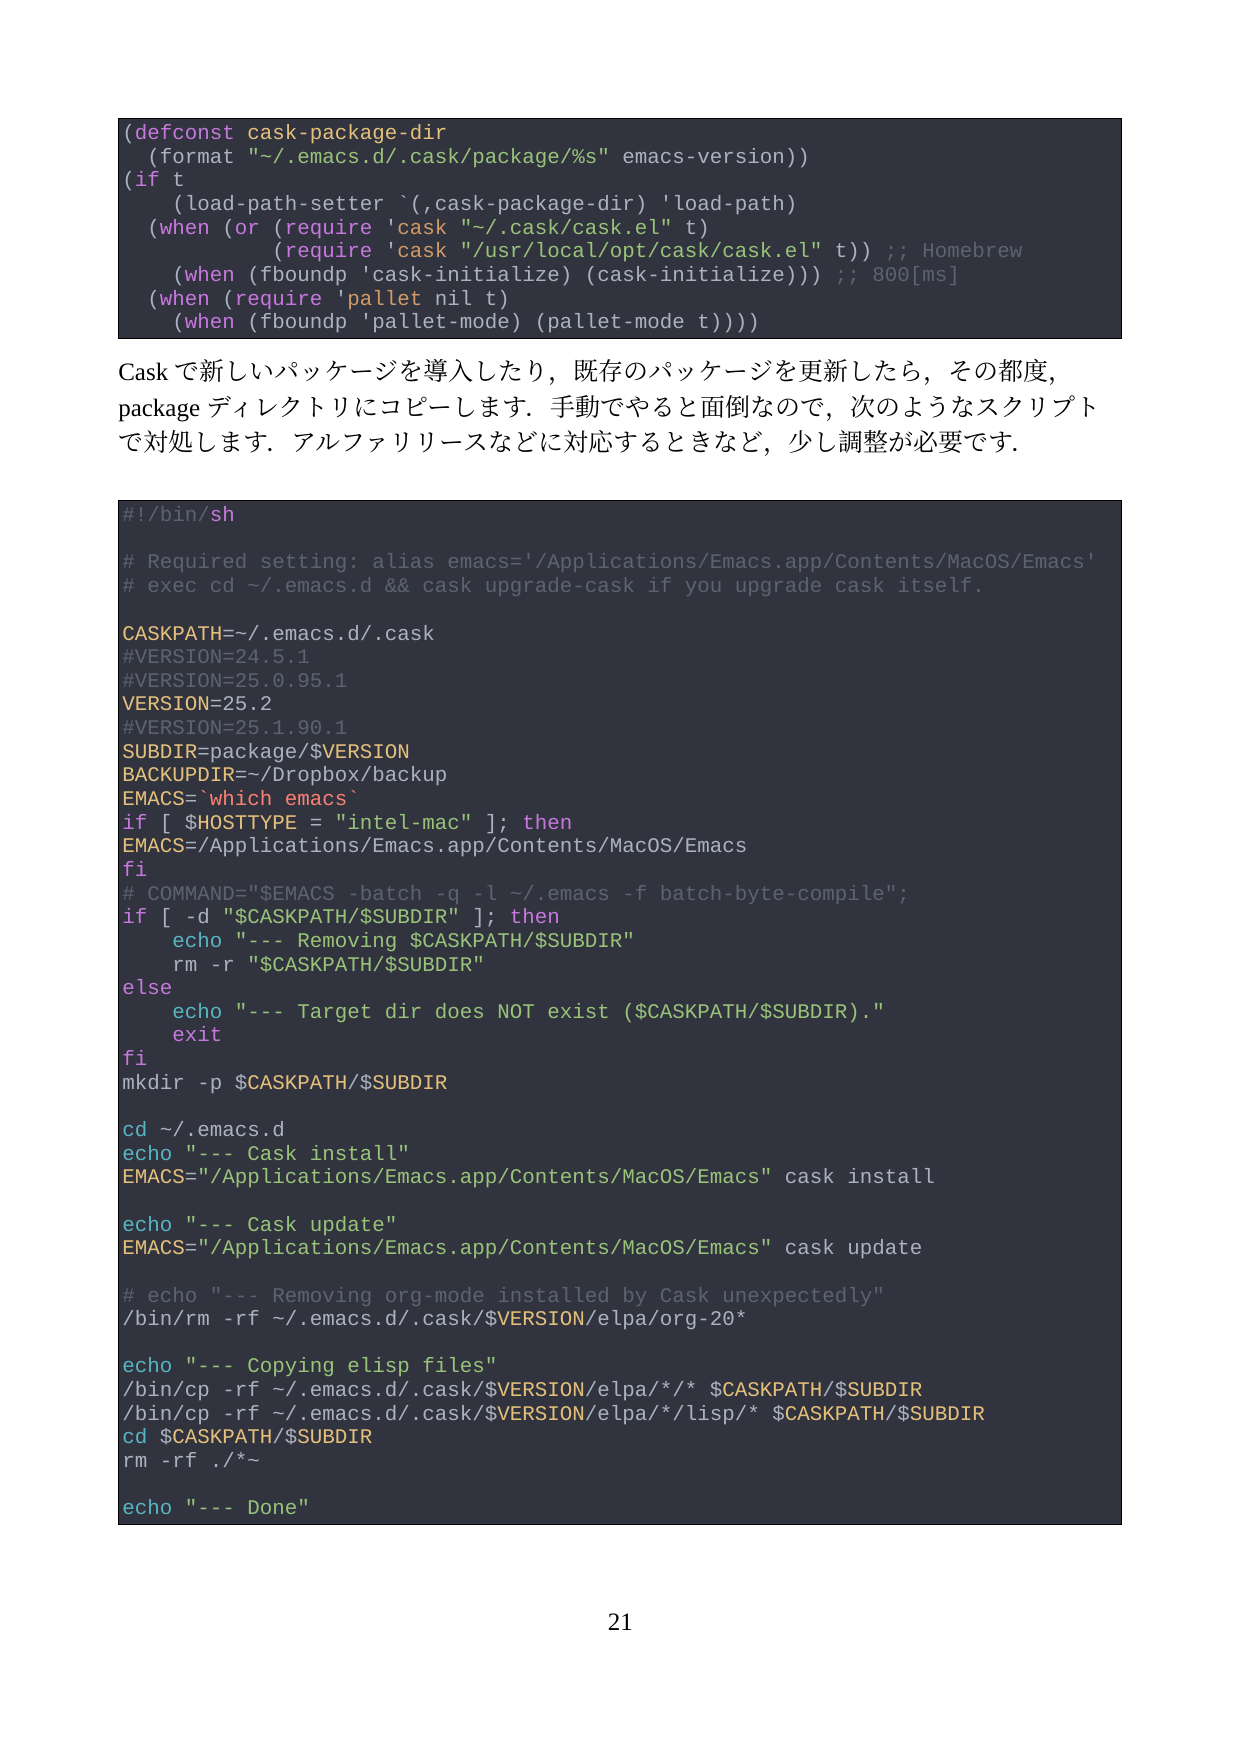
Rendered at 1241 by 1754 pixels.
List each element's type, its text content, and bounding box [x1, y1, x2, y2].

text fi [119, 1044, 1121, 1068]
text #VERSION=24.5.1 [119, 642, 1121, 666]
text #!/bin/sh [119, 501, 1121, 524]
text if [ $HOSTTYPE = "intel-mac" ]; then [119, 808, 1121, 831]
text (when (fboundp 'pallet-mode) (pallet-mode t)))) [119, 307, 1121, 338]
text cd ~/.emacs.d [119, 1115, 1121, 1139]
text echo "--- Cask install" [119, 1139, 1121, 1162]
text /bin/rm -rf ~/.emacs.d/.cask/$VERSION/elpa/org-20* [119, 1304, 1121, 1328]
text # echo "--- Removing org-mode installed by Cask unexpectedly" [119, 1281, 1121, 1304]
text /bin/cp -rf ~/.emacs.d/.cask/$VERSION/elpa/*/* $CASKPATH/$SUBDIR [119, 1375, 1121, 1399]
text echo "--- Cask update" [119, 1210, 1121, 1233]
text EMACS="/Applications/Emacs.app/Contents/MacOS/Emacs" cask install [119, 1162, 1121, 1186]
text #VERSION=25.0.95.1 [119, 666, 1121, 689]
text rm -rf ./*~ [119, 1446, 1121, 1470]
text fi [119, 855, 1121, 879]
text /bin/cp -rf ~/.emacs.d/.cask/$VERSION/elpa/*/lisp/* $CASKPATH/$SUBDIR [119, 1399, 1121, 1422]
text (load-path-setter `(,cask-package-dir) 'load-path) [119, 189, 1121, 213]
text if [ -d "$CASKPATH/$SUBDIR" ]; then [119, 902, 1121, 926]
text rm -r "$CASKPATH/$SUBDIR" [119, 949, 1121, 973]
text cd $CASKPATH/$SUBDIR [119, 1422, 1121, 1446]
text Cask で新しいパッケージを導入したり，既存のパッケージを更新したら，その都度，package ディレクトリにコピーします．手動でやると面倒なので，次のようなスクリプトで対処します．アルファリリースなどに対応するときなど，少し調整が必要です． [118, 351, 1122, 488]
text (if t [119, 165, 1121, 189]
text (when (or (require 'cask "~/.cask/cask.el" t) [119, 213, 1121, 236]
text VERSION=25.2 [119, 689, 1121, 713]
text SUBDIR=package/$VERSION [119, 737, 1121, 760]
text # exec cd ~/.emacs.d && cask upgrade-cask if you upgrade cask itself. [119, 571, 1121, 595]
text echo "--- Done" [119, 1493, 1121, 1524]
text CASKPATH=~/.emacs.d/.cask [119, 618, 1121, 642]
text (format "~/.emacs.d/.cask/package/%s" emacs-version)) [119, 142, 1121, 165]
text echo "--- Removing $CASKPATH/$SUBDIR" [119, 926, 1121, 949]
text EMACS=`which emacs` [119, 784, 1121, 808]
text EMACS="/Applications/Emacs.app/Contents/MacOS/Emacs" cask update [119, 1233, 1121, 1257]
text (require 'cask "/usr/local/opt/cask/cask.el" t)) ;; Homebrew [119, 236, 1121, 260]
text EMACS=/Applications/Emacs.app/Contents/MacOS/Emacs [119, 831, 1121, 855]
text echo "--- Target dir does NOT exist ($CASKPATH/$SUBDIR)." [119, 997, 1121, 1021]
text (defconst cask-package-dir [119, 119, 1121, 142]
text (when (require 'pallet nil t) [119, 284, 1121, 307]
text # Required setting: alias emacs='/Applications/Emacs.app/Contents/MacOS/Emacs' [119, 548, 1121, 571]
text echo "--- Copying elisp files" [119, 1352, 1121, 1375]
text BACKUPDIR=~/Dropbox/backup [119, 760, 1121, 784]
text exit [119, 1021, 1121, 1044]
text else [119, 973, 1121, 997]
text #VERSION=25.1.90.1 [119, 713, 1121, 737]
text mkdir -p $CASKPATH/$SUBDIR [119, 1068, 1121, 1091]
text (when (fboundp 'cask-initialize) (cask-initialize))) ;; 800[ms] [119, 260, 1121, 284]
text # COMMAND="$EMACS -batch -q -l ~/.emacs -f batch-byte-compile"; [119, 879, 1121, 902]
